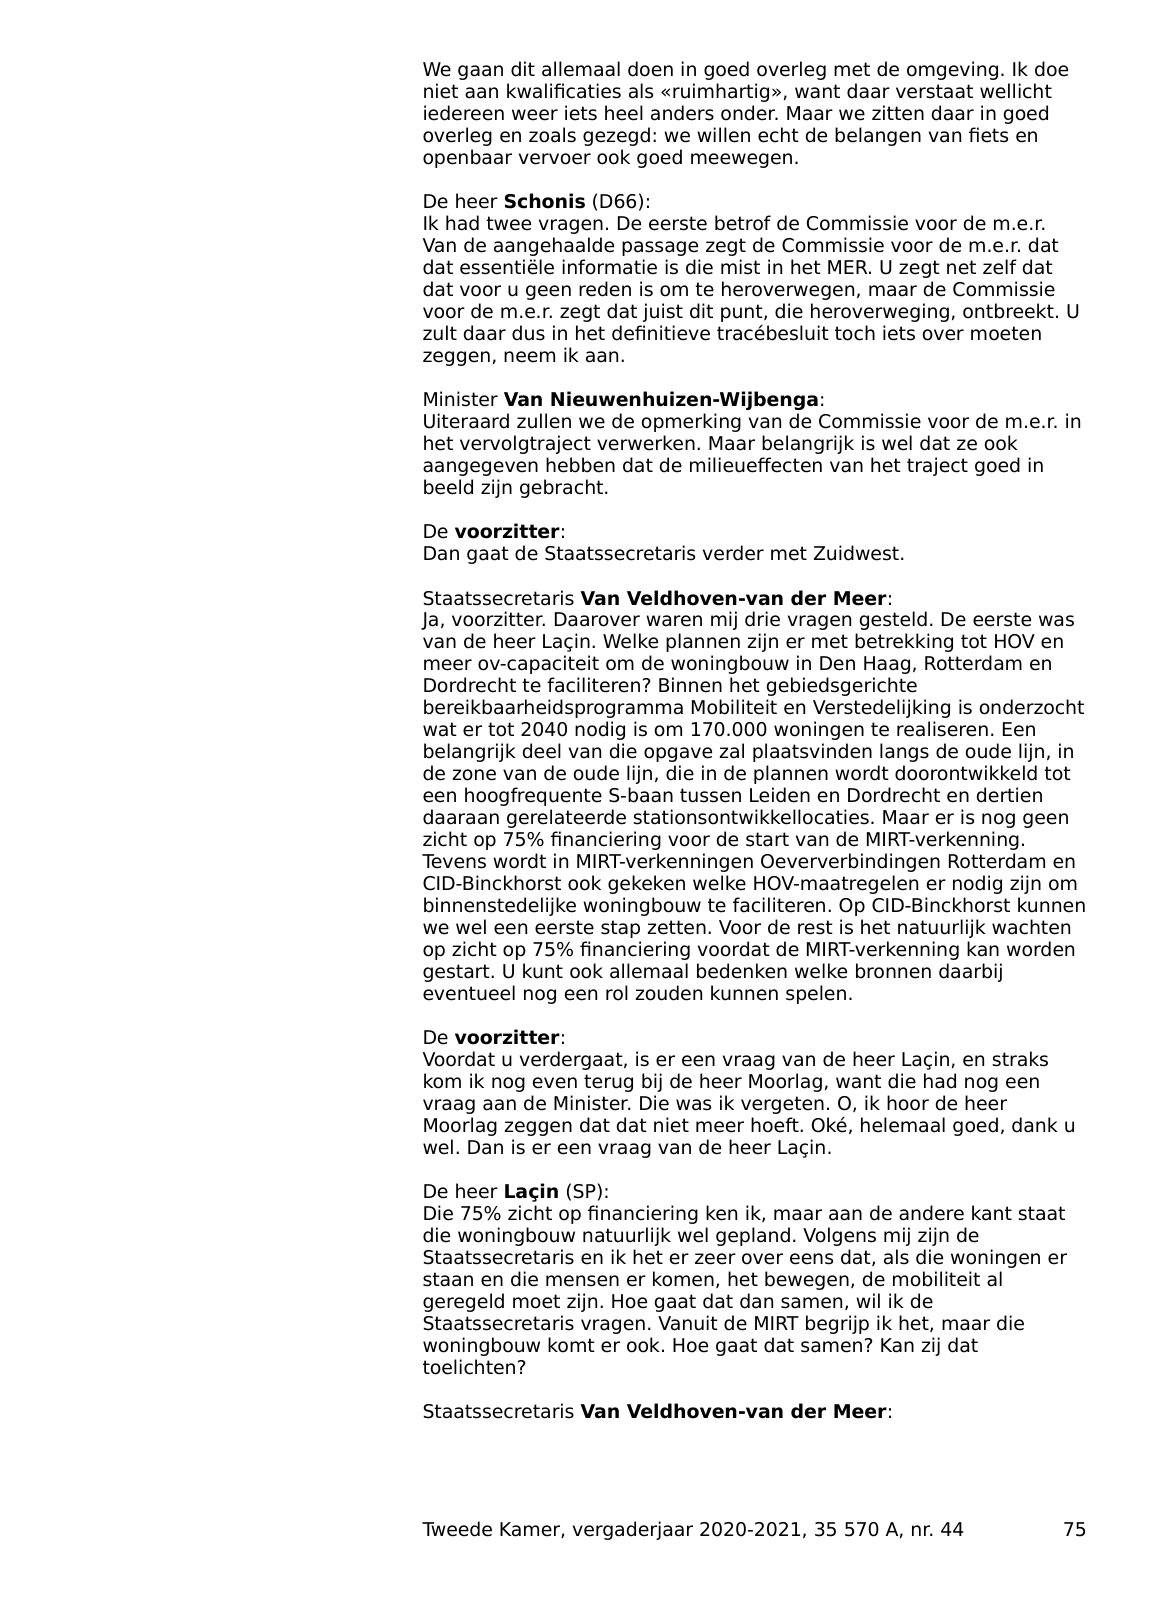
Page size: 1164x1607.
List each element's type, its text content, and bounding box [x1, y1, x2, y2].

text Minister Van Nieuwenhuizen-Wijbenga: [422, 389, 1087, 411]
text Staatssecretaris Van Veldhoven-van der Meer: [422, 1401, 1087, 1423]
text Ik had twee vragen. De eerste betrof de Commissie voor de m.e.r. Van de aangehaalde passage zegt de Commissie voor de m.e.r. dat dat essentiële informatie is die mist in het MER. U zegt net zelf dat dat voor u geen reden is om te heroverwegen, maar de Commissie voor de m.e.r. zegt dat juist dit punt, die heroverweging, ontbreekt. U zult daar dus in het definitieve tracébesluit toch iets over moeten zeggen, neem ik aan. [422, 213, 1087, 367]
text Uiteraard zullen we de opmerking van de Commissie voor de m.e.r. in het vervolgtraject verwerken. Maar belangrijk is wel dat ze ook aangegeven hebben dat de milieueffecten van het traject goed in beeld zijn gebracht. [422, 411, 1087, 499]
text Dan gaat de Staatssecretaris verder met Zuidwest. [422, 543, 1087, 565]
text Staatssecretaris Van Veldhoven-van der Meer: [422, 587, 1087, 609]
text De heer Laçin (SP): [422, 1181, 1087, 1203]
text Voordat u verdergaat, is er een vraag van de heer Laçin, en straks kom ik nog even terug bij de heer Moorlag, want die had nog een vraag aan de Minister. Die was ik vergeten. O, ik hoor de heer Moorlag zeggen dat dat niet meer hoeft. Oké, helemaal goed, dank u wel. Dan is er een vraag van de heer Laçin. [422, 1049, 1087, 1159]
text Die 75% zicht op financiering ken ik, maar aan de andere kant staat die woningbouw natuurlijk wel gepland. Volgens mij zijn de Staatssecretaris en ik het er zeer over eens dat, als die woningen er staan en die mensen er komen, het bewegen, de mobiliteit al geregeld moet zijn. Hoe gaat dat dan samen, wil ik de Staatssecretaris vragen. Vanuit de MIRT begrijp ik het, maar die woningbouw komt er ook. Hoe gaat dat samen? Kan zij dat toelichten? [422, 1203, 1087, 1379]
text Ja, voorzitter. Daarover waren mij drie vragen gesteld. De eerste was van de heer Laçin. Welke plannen zijn er met betrekking tot HOV en meer ov-capaciteit om de woningbouw in Den Haag, Rotterdam en Dordrecht te faciliteren? Binnen het gebiedsgerichte bereikbaarheidsprogramma Mobiliteit en Verstedelijking is onderzocht wat er tot 2040 nodig is om 170.000 woningen te realiseren. Een belangrijk deel van die opgave zal plaatsvinden langs de oude lijn, in de zone van de oude lijn, die in de plannen wordt doorontwikkeld tot een hoogfrequente S-baan tussen Leiden en Dordrecht en dertien daaraan gerelateerde stationsontwikkellocaties. Maar er is nog geen zicht op 75% financiering voor de start van de MIRT-verkenning. Tevens wordt in MIRT-verkenningen Oeververbindingen Rotterdam en CID-Binckhorst ook gekeken welke HOV-maatregelen er nodig zijn om binnenstedelijke woningbouw te faciliteren. Op CID-Binckhorst kunnen we wel een eerste stap zetten. Voor de rest is het natuurlijk wachten op zicht op 75% financiering voordat de MIRT-verkenning kan worden gestart. U kunt ook allemaal bedenken welke bronnen daarbij eventueel nog een rol zouden kunnen spelen. [422, 609, 1087, 1005]
text De voorzitter: [422, 1027, 1087, 1049]
text De heer Schonis (D66): [422, 191, 1087, 213]
text We gaan dit allemaal doen in goed overleg met de omgeving. Ik doe niet aan kwalificaties als «ruimhartig», want daar verstaat wellicht iedereen weer iets heel anders onder. Maar we zitten daar in goed overleg en zoals gezegd: we willen echt de belangen van fiets en openbaar vervoer ook goed meewegen. [422, 59, 1087, 169]
text De voorzitter: [422, 521, 1087, 543]
